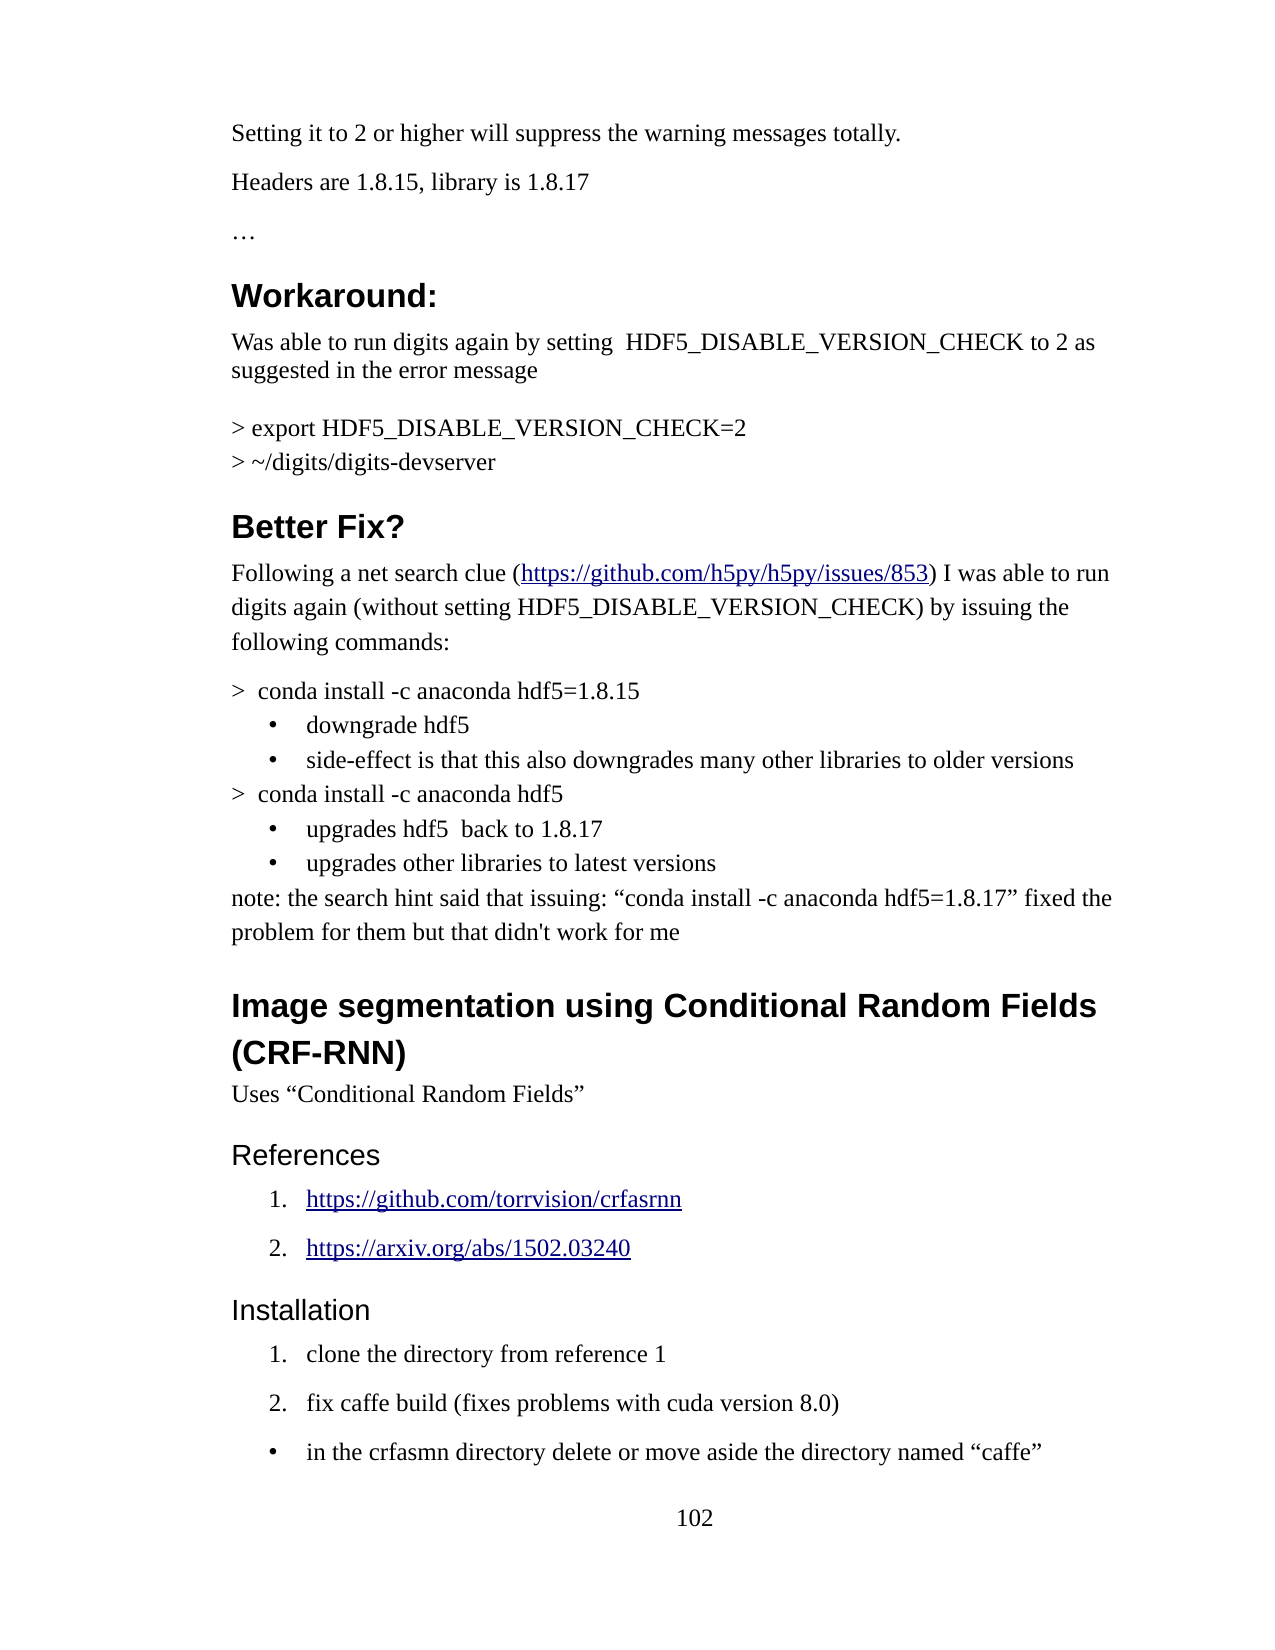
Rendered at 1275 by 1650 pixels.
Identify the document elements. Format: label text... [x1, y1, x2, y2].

text Setting it to 2 or higher will suppress the warning messages totally. [231, 118, 1158, 147]
list note: the search hint said that issuing: “conda install -c anaconda hdf5=1.8.17” fixed the problem for them but that didn't work for me [231, 883, 1158, 946]
list fix caffe build (fixes problems with cuda version 8.0) [269, 1388, 1158, 1417]
list https://github.com/torrvision/crfasrnn [269, 1184, 1158, 1213]
text … [231, 216, 1158, 245]
subtitle Better Fix? [231, 507, 1158, 545]
text > conda install -c anaconda hdf5=1.8.15 [231, 676, 1158, 704]
text > ~/digits/digits-devserver [231, 447, 1158, 476]
text > export HDF5_DISABLE_VERSION_CHECK=2 [231, 413, 1158, 442]
list https://arxiv.org/abs/1502.03240 [269, 1233, 1158, 1262]
list upgrades other libraries to latest versions [269, 848, 1158, 877]
subtitle References [231, 1138, 1158, 1172]
list downgrade hdf5 [269, 710, 1158, 739]
list clone the directory from reference 1 [269, 1339, 1158, 1368]
subtitle Installation [231, 1293, 1158, 1326]
list upgrades hdf5 back to 1.8.17 [269, 814, 1158, 842]
text Was able to run digits again by setting HDF5_DISABLE_VERSION_CHECK to 2 as suggested in the error message [231, 327, 1158, 384]
text Uses “Conditional Random Fields” [231, 1079, 1158, 1108]
subtitle Workaround: [231, 276, 1158, 314]
text > conda install -c anaconda hdf5 [231, 779, 1158, 808]
subtitle Image segmentation using Conditional Random Fields (CRF-RNN) [231, 986, 1158, 1071]
list in the crfasmn directory delete or move aside the directory named “caffe” [269, 1437, 1158, 1466]
text Following a net search clue (https://github.com/h5py/h5py/issues/853) I was able to run digits again (without setting HDF5_DISABLE_VERSION_CHECK) by issuing the following commands: [231, 558, 1158, 656]
list side-effect is that this also downgrades many other libraries to older versions [269, 745, 1158, 773]
text Headers are 1.8.15, library is 1.8.17 [231, 167, 1158, 196]
